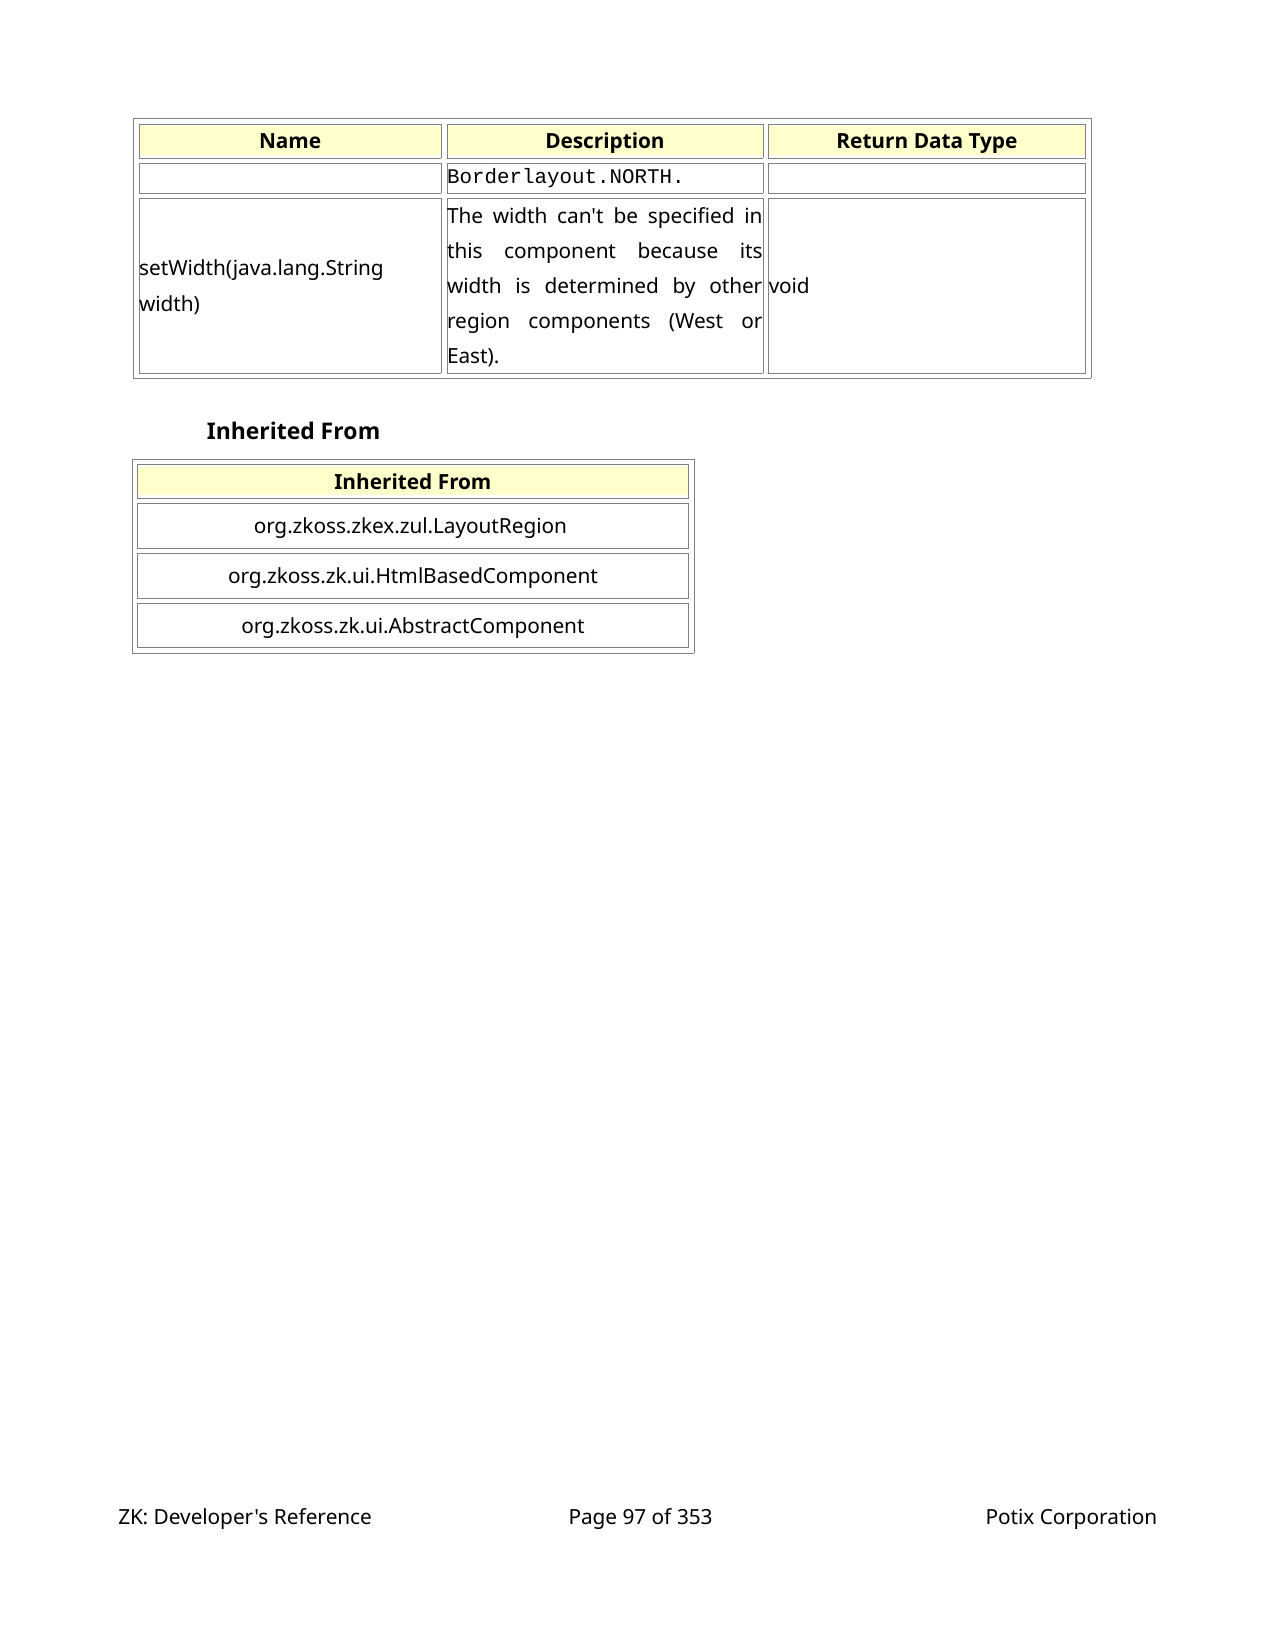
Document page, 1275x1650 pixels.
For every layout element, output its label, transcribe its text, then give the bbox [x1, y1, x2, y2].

table_header Inherited From [134, 460, 691, 498]
table_header Description [444, 119, 766, 158]
table_header Name [136, 119, 444, 158]
table_cell org.zkoss.zk.ui.HtmlBasedComponent [134, 548, 691, 597]
table_cell [136, 158, 444, 192]
table_cell [766, 158, 1088, 192]
table_cell void [766, 193, 1088, 373]
table_header Return Data Type [766, 119, 1088, 158]
table_cell setWidth(java.lang.String width) [136, 193, 444, 373]
table_cell Borderlayout.NORTH. [444, 158, 766, 192]
subtitle Inherited From [207, 415, 1157, 446]
table_cell org.zkoss.zkex.zul.LayoutRegion [134, 498, 691, 548]
table_cell org.zkoss.zk.ui.AbstractComponent [134, 598, 691, 647]
table_cell The width can't be specified in this component because its width is determined by other region components (West or East). [444, 193, 766, 373]
